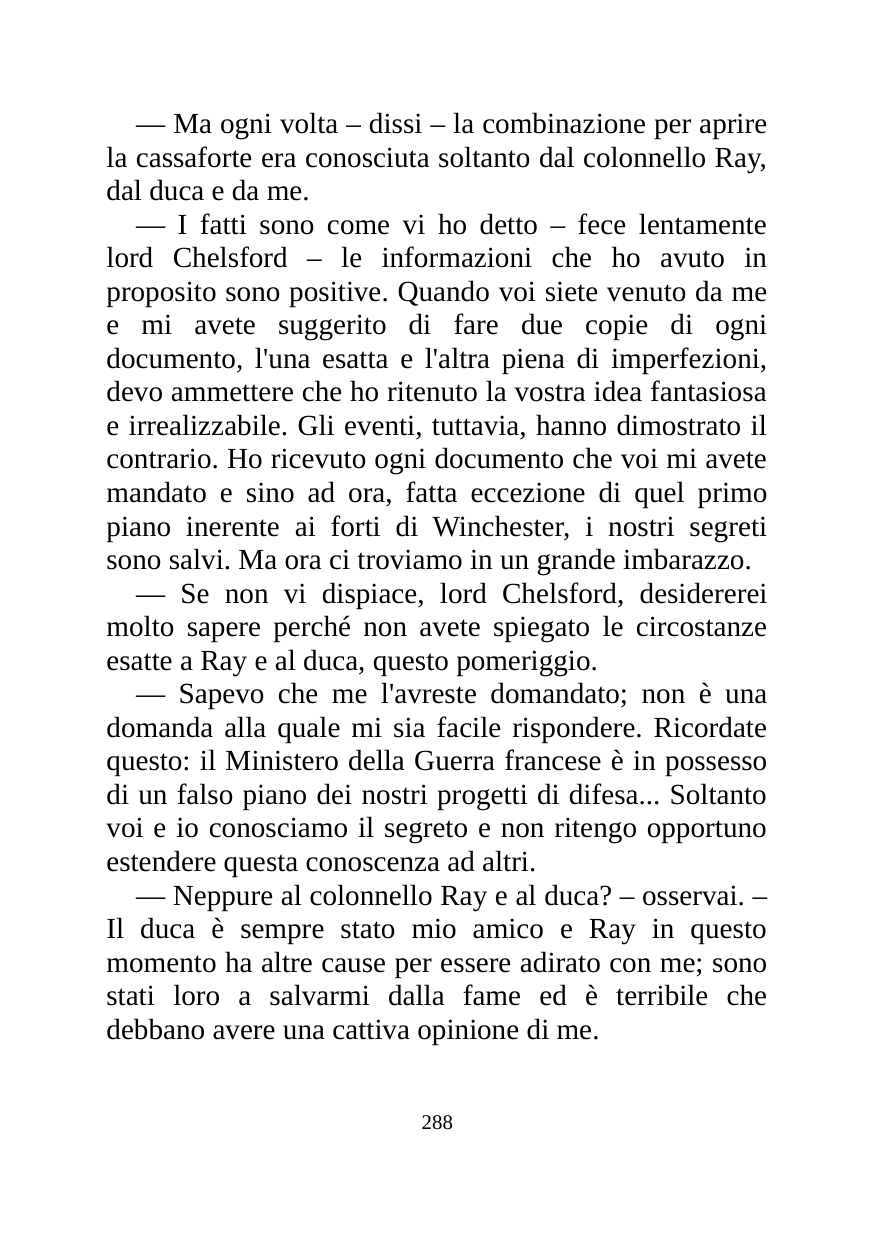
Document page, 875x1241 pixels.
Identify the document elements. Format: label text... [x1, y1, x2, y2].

text — Ma ogni volta – dissi – la combinazione per aprire la cassaforte era conosciuta soltanto dal colonnello Ray, dal duca e da me. [106, 106, 768, 207]
text — Se non vi dispiace, lord Chelsford, desidererei molto sapere perché non avete spiegato le circostanze esatte a Ray e al duca, questo pomeriggio. [106, 576, 768, 676]
text — Sapevo che me l'avreste domandato; non è una domanda alla quale mi sia facile rispondere. Ricordate questo: il Ministero della Guerra francese è in possesso di un falso piano dei nostri progetti di difesa... Soltanto voi e io conosciamo il segreto e non ritengo opportuno estendere questa conoscenza ad altri. [106, 676, 768, 878]
text — Neppure al colonnello Ray e al duca? – osservai. – Il duca è sempre stato mio amico e Ray in questo momento ha altre cause per essere adirato con me; sono stati loro a salvarmi dalla fame ed è terribile che debbano avere una cattiva opinione di me. [106, 878, 768, 1045]
text — I fatti sono come vi ho detto – fece lentamente lord Chelsford – le informazioni che ho avuto in proposito sono positive. Quando voi siete venuto da me e mi avete suggerito di fare due copie di ogni documento, l'una esatta e l'altra piena di imperfezioni, devo ammettere che ho ritenuto la vostra idea fantasiosa e irrealizzabile. Gli eventi, tuttavia, hanno dimostrato il contrario. Ho ricevuto ogni documento che voi mi avete mandato e sino ad ora, fatta eccezione di quel primo piano inerente ai forti di Winchester, i nostri segreti sono salvi. Ma ora ci troviamo in un grande imbarazzo. [106, 207, 768, 576]
